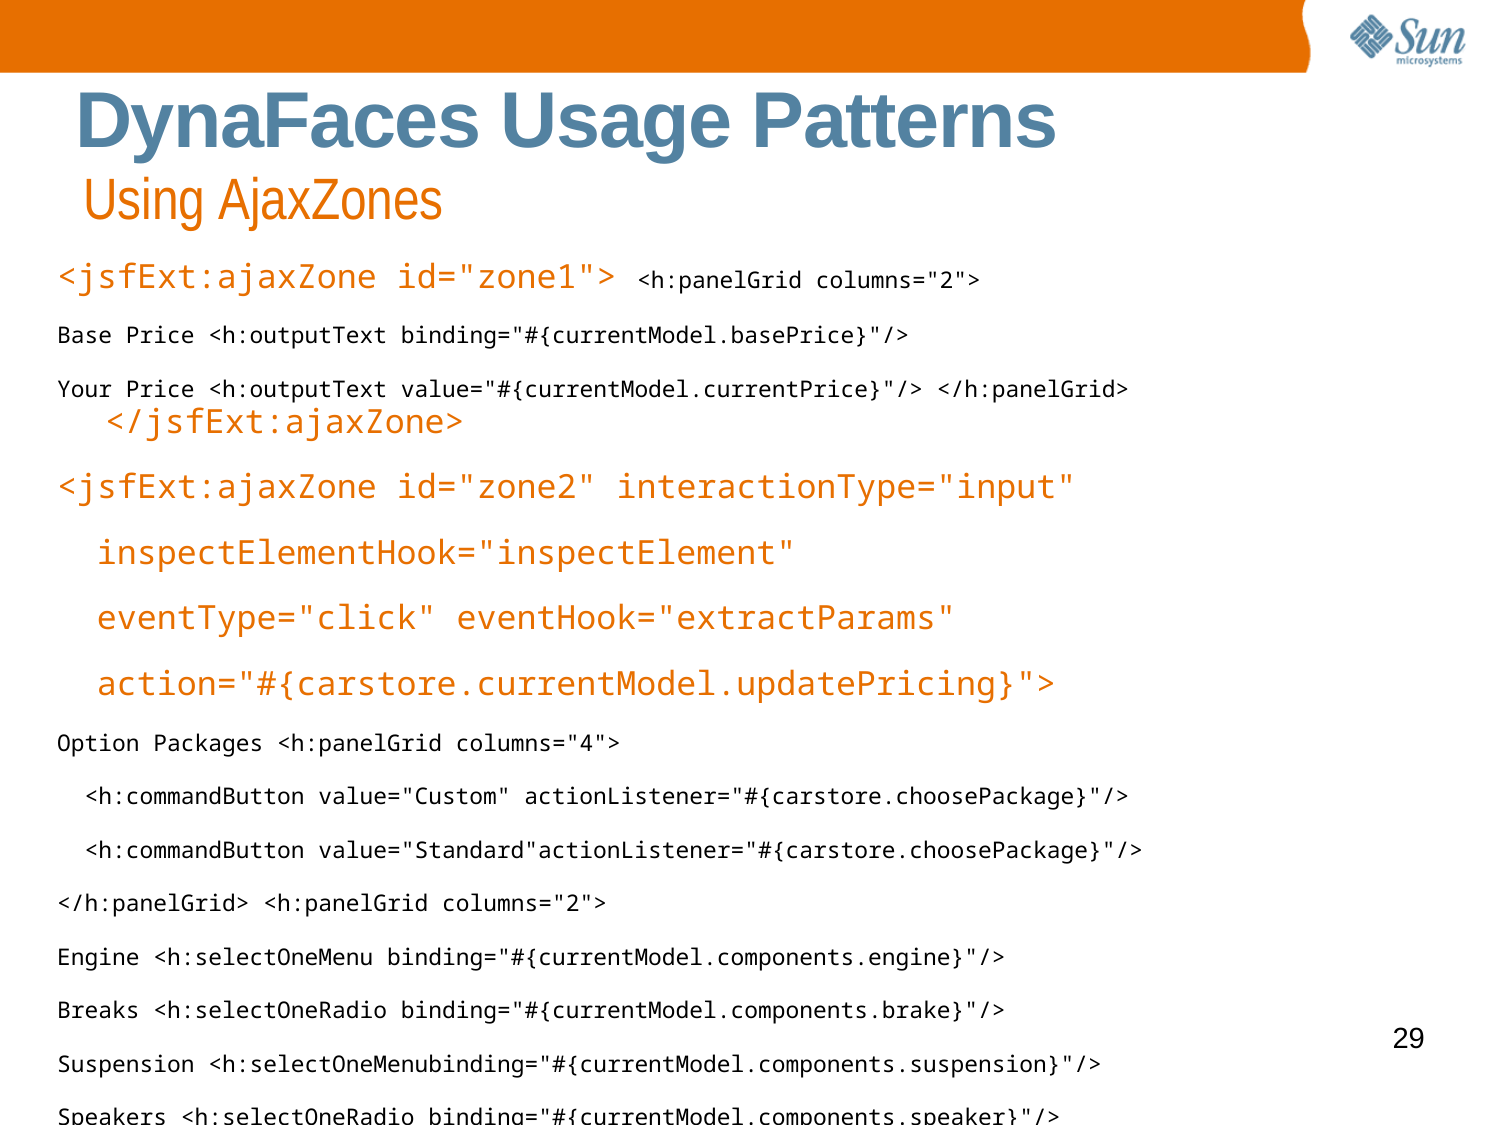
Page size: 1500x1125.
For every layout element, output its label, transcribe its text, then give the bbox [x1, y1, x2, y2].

title DynaFaces Usage Patterns [75, 83, 1437, 188]
text_box Using AjaxZones [83, 174, 1351, 242]
picture [0, 0, 1500, 75]
list <jsfExt:ajaxZone id="zone1"> <h:panelGrid columns="2"> Base Price <h:outputText binding="#{currentModel.basePrice}"/> Your Price <h:outputText value="#{currentModel.currentPrice}"/> </h:panelGrid> </jsfExt:ajaxZone> <jsfExt:ajaxZone id="zone2" interactionType="input" inspectElementHook="inspectElement" eventType="click" eventHook="extractParams" action="#{carstore.currentModel.updatePricing}"> Option Packages <h:panelGrid columns="4"> <h:commandButton value="Custom" actionListener="#{carstore.choosePackage}"/> <h:commandButton value="Standard"actionListener="#{carstore.choosePackage}"/> </h:panelGrid> <h:panelGrid columns="2"> Engine <h:selectOneMenu binding="#{currentModel.components.engine}"/> Breaks <h:selectOneRadio binding="#{currentModel.components.brake}"/> Suspension <h:selectOneMenubinding="#{currentModel.components.suspension}"/> Speakers <h:selectOneRadio binding="#{currentModel.components.speaker}"/> </jsfExt:ajaxZone> [37, 257, 1463, 1125]
